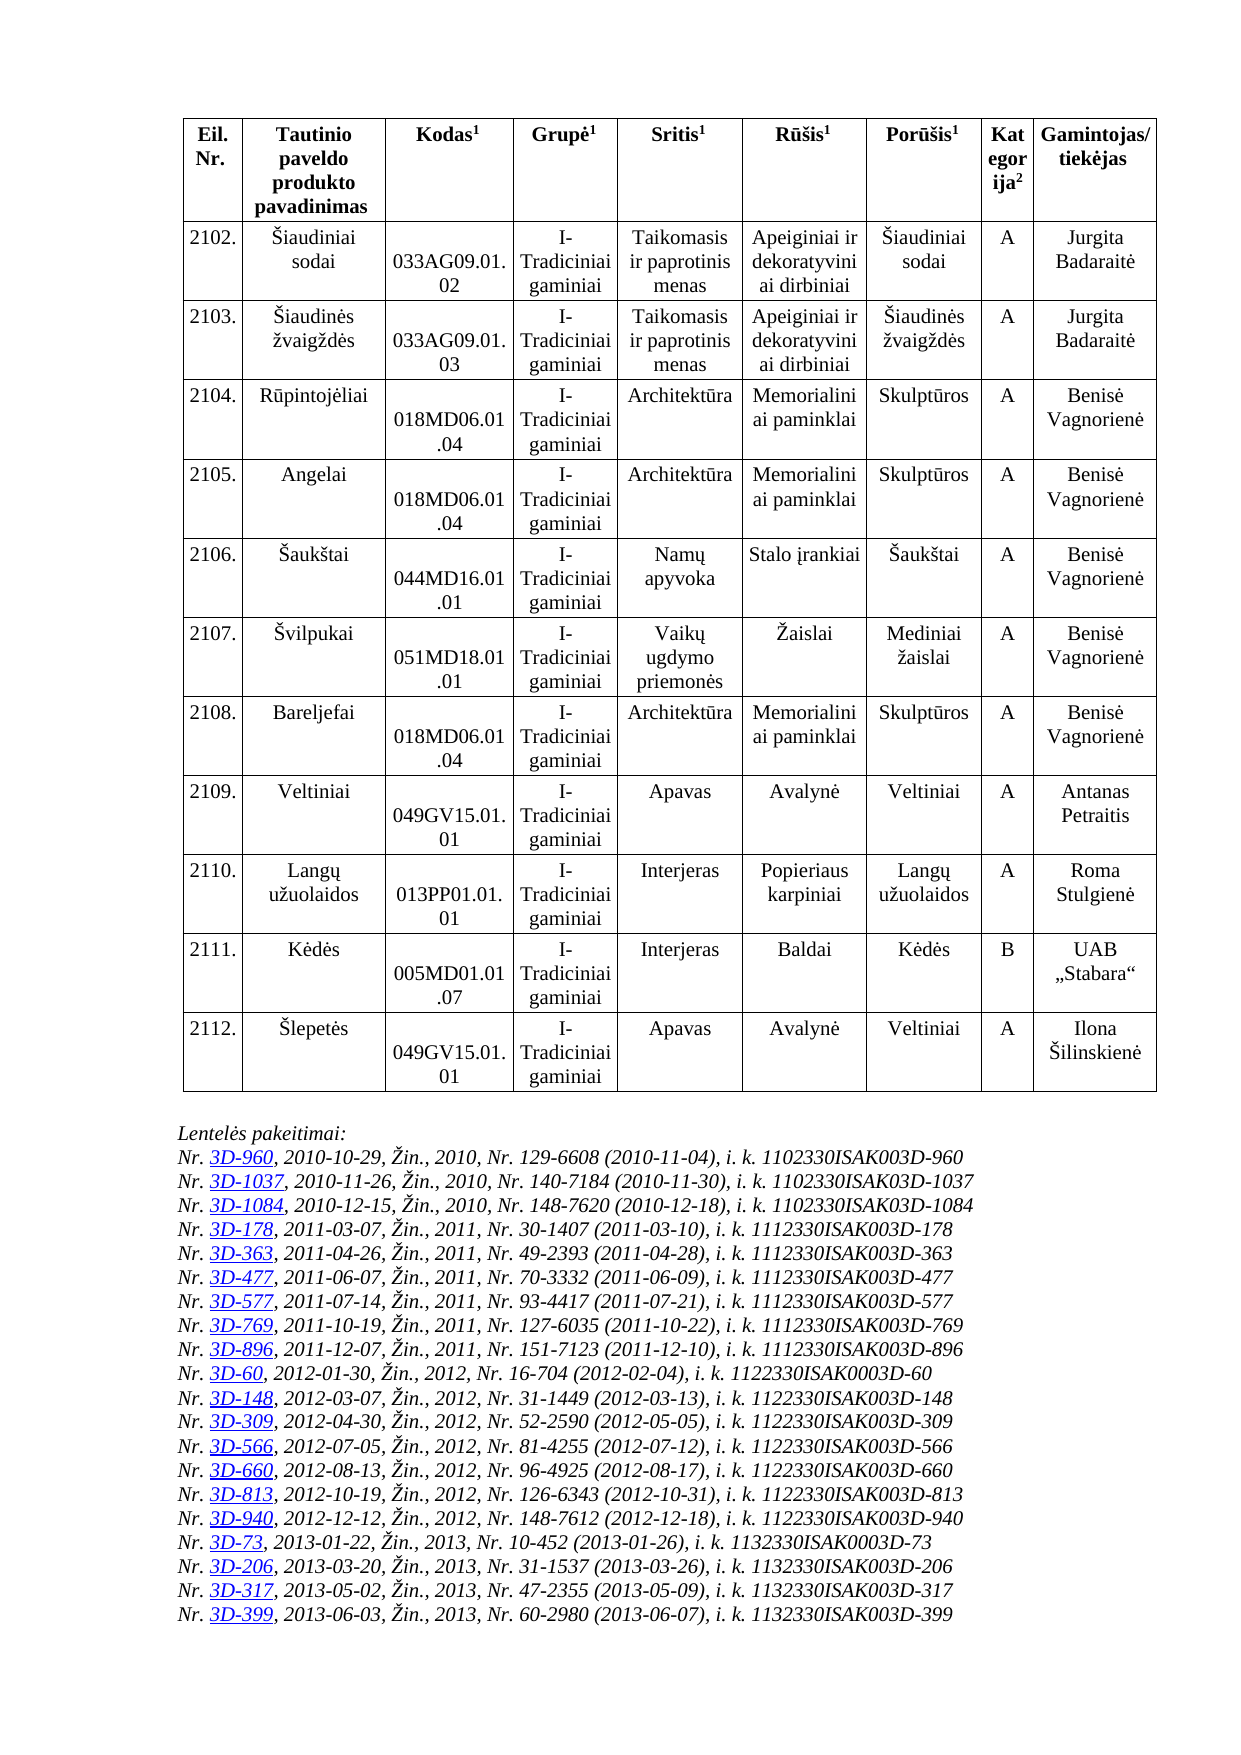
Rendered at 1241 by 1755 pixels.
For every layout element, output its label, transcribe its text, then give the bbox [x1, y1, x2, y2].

table_cell I-Tradiciniai gaminiai [514, 222, 617, 300]
table_cell Taikomasis ir paprotinis menas [618, 301, 742, 379]
table_cell 033AG09.01.02 [386, 222, 513, 300]
table_cell I-Tradiciniai gaminiai [514, 776, 617, 854]
table_cell Šlepetės [243, 1013, 385, 1091]
table_cell 2112. [184, 1013, 242, 1091]
table_cell I-Tradiciniai gaminiai [514, 618, 617, 696]
text Nr. 3D-1037, 2010-11-26, Žin., 2010, Nr. 140-7184 (2010-11-30), i. k. 1102330ISAK03D-1037 [177, 1169, 1122, 1193]
table_cell Interjeras [618, 934, 742, 1012]
table_cell Veltiniai [867, 776, 981, 854]
table_cell I-Tradiciniai gaminiai [514, 855, 617, 933]
table_cell Langų užuolaidos [243, 855, 385, 933]
text Nr. 3D-577, 2011-07-14, Žin., 2011, Nr. 93-4417 (2011-07-21), i. k. 1112330ISAK003D-577 [177, 1289, 1122, 1313]
table_cell 2111. [184, 934, 242, 1012]
table_header Porūšis1 [867, 119, 981, 221]
table_cell Kėdės [243, 934, 385, 1012]
text Nr. 3D-363, 2011-04-26, Žin., 2011, Nr. 49-2393 (2011-04-28), i. k. 1112330ISAK003D-363 [177, 1241, 1122, 1265]
text Lentelės pakeitimai: [177, 1121, 1122, 1145]
table_cell I-Tradiciniai gaminiai [514, 301, 617, 379]
table_header Grupė1 [514, 119, 617, 221]
table_cell 2105. [184, 460, 242, 537]
table_cell Memorialiniai paminklai [743, 380, 866, 458]
table_cell Kėdės [867, 934, 981, 1012]
table_cell 044MD16.01.01 [386, 539, 513, 617]
table_cell Architektūra [618, 380, 742, 458]
table_cell 2108. [184, 697, 242, 775]
text Nr. 3D-73, 2013-01-22, Žin., 2013, Nr. 10-452 (2013-01-26), i. k. 1132330ISAK0003D-73 [177, 1530, 1122, 1554]
table_cell Šaukštai [243, 539, 385, 617]
table_cell Jurgita Badaraitė [1034, 222, 1156, 300]
text Nr. 3D-399, 2013-06-03, Žin., 2013, Nr. 60-2980 (2013-06-07), i. k. 1132330ISAK003D-399 [177, 1602, 1122, 1626]
table_cell Interjeras [618, 855, 742, 933]
table_cell Skulptūros [867, 460, 981, 537]
table_cell A [982, 380, 1033, 458]
text Nr. 3D-477, 2011-06-07, Žin., 2011, Nr. 70-3332 (2011-06-09), i. k. 1112330ISAK003D-477 [177, 1265, 1122, 1289]
table_header Gamintojas/ tiekėjas [1034, 119, 1156, 221]
table_cell Apavas [618, 1013, 742, 1091]
table_header Rūšis1 [743, 119, 866, 221]
table_cell Vaikų ugdymo priemonės [618, 618, 742, 696]
table_cell A [982, 1013, 1033, 1091]
text Nr. 3D-206, 2013-03-20, Žin., 2013, Nr. 31-1537 (2013-03-26), i. k. 1132330ISAK003D-206 [177, 1554, 1122, 1578]
table_cell I-Tradiciniai gaminiai [514, 380, 617, 458]
table_cell Žaislai [743, 618, 866, 696]
table_cell Avalynė [743, 776, 866, 854]
table_cell Šiaudiniai sodai [867, 222, 981, 300]
table_cell Baldai [743, 934, 866, 1012]
table_cell I-Tradiciniai gaminiai [514, 1013, 617, 1091]
table_cell 2102. [184, 222, 242, 300]
table_cell Benisė Vagnorienė [1034, 380, 1156, 458]
table_cell Šiaudinės žvaigždės [867, 301, 981, 379]
table_cell Popieriaus karpiniai [743, 855, 866, 933]
table_cell Ilona Šilinskienė [1034, 1013, 1156, 1091]
text Nr. 3D-940, 2012-12-12, Žin., 2012, Nr. 148-7612 (2012-12-18), i. k. 1122330ISAK003D-940 [177, 1506, 1122, 1530]
table_cell Langų užuolaidos [867, 855, 981, 933]
table_cell Benisė Vagnorienė [1034, 460, 1156, 537]
table_header Kategorija2 [982, 119, 1033, 221]
table_cell A [982, 301, 1033, 379]
table_header Sritis1 [618, 119, 742, 221]
table_cell Mediniai žaislai [867, 618, 981, 696]
table_cell Memorialiniai paminklai [743, 697, 866, 775]
table_cell 2106. [184, 539, 242, 617]
table_cell Skulptūros [867, 380, 981, 458]
table_cell I-Tradiciniai gaminiai [514, 934, 617, 1012]
table_cell Antanas Petraitis [1034, 776, 1156, 854]
table_cell 049GV15.01.01 [386, 1013, 513, 1091]
table_cell Avalynė [743, 1013, 866, 1091]
table_header Tautinio paveldo produkto pavadinimas [243, 119, 385, 221]
table_cell Namų apyvoka [618, 539, 742, 617]
table_cell 2104. [184, 380, 242, 458]
table_cell A [982, 460, 1033, 537]
table_cell A [982, 222, 1033, 300]
text Nr. 3D-317, 2013-05-02, Žin., 2013, Nr. 47-2355 (2013-05-09), i. k. 1132330ISAK003D-317 [177, 1578, 1122, 1602]
table_cell 049GV15.01.01 [386, 776, 513, 854]
table_cell 033AG09.01.03 [386, 301, 513, 379]
table_cell I-Tradiciniai gaminiai [514, 697, 617, 775]
table_cell 018MD06.01.04 [386, 697, 513, 775]
table_cell Skulptūros [867, 697, 981, 775]
table_cell 013PP01.01.01 [386, 855, 513, 933]
table_cell A [982, 855, 1033, 933]
table_cell Architektūra [618, 460, 742, 537]
table_cell Benisė Vagnorienė [1034, 618, 1156, 696]
table_cell Stalo įrankiai [743, 539, 866, 617]
text Nr. 3D-960, 2010-10-29, Žin., 2010, Nr. 129-6608 (2010-11-04), i. k. 1102330ISAK003D-960 [177, 1145, 1122, 1169]
table_cell Veltiniai [867, 1013, 981, 1091]
table_header Eil. Nr. [184, 119, 242, 221]
table_cell 005MD01.01.07 [386, 934, 513, 1012]
table_header Kodas1 [386, 119, 513, 221]
table_cell 2107. [184, 618, 242, 696]
text Nr. 3D-60, 2012-01-30, Žin., 2012, Nr. 16-704 (2012-02-04), i. k. 1122330ISAK0003D-60 [177, 1361, 1122, 1385]
table_cell Apeiginiai ir dekoratyviniai dirbiniai [743, 222, 866, 300]
table_cell B [982, 934, 1033, 1012]
table_cell 2109. [184, 776, 242, 854]
table_cell Švilpukai [243, 618, 385, 696]
table_cell 2110. [184, 855, 242, 933]
table_cell Roma Stulgienė [1034, 855, 1156, 933]
table_cell A [982, 618, 1033, 696]
table_cell I-Tradiciniai gaminiai [514, 460, 617, 537]
table_cell UAB „Stabara“ [1034, 934, 1156, 1012]
table_cell Benisė Vagnorienė [1034, 539, 1156, 617]
text Nr. 3D-1084, 2010-12-15, Žin., 2010, Nr. 148-7620 (2010-12-18), i. k. 1102330ISAK03D-1084 [177, 1193, 1122, 1217]
table_cell Šaukštai [867, 539, 981, 617]
text Nr. 3D-148, 2012-03-07, Žin., 2012, Nr. 31-1449 (2012-03-13), i. k. 1122330ISAK003D-148 [177, 1385, 1122, 1409]
text Nr. 3D-813, 2012-10-19, Žin., 2012, Nr. 126-6343 (2012-10-31), i. k. 1122330ISAK003D-813 [177, 1482, 1122, 1506]
table_cell I-Tradiciniai gaminiai [514, 539, 617, 617]
text Nr. 3D-660, 2012-08-13, Žin., 2012, Nr. 96-4925 (2012-08-17), i. k. 1122330ISAK003D-660 [177, 1458, 1122, 1482]
table_cell Bareljefai [243, 697, 385, 775]
table_cell 051MD18.01.01 [386, 618, 513, 696]
text Nr. 3D-566, 2012-07-05, Žin., 2012, Nr. 81-4255 (2012-07-12), i. k. 1122330ISAK003D-566 [177, 1433, 1122, 1458]
table_cell Apeiginiai ir dekoratyviniai dirbiniai [743, 301, 866, 379]
table_cell Apavas [618, 776, 742, 854]
table_cell 018MD06.01.04 [386, 380, 513, 458]
table_cell Šiaudinės žvaigždės [243, 301, 385, 379]
table_cell A [982, 697, 1033, 775]
table_cell 018MD06.01.04 [386, 460, 513, 537]
table_cell Šiaudiniai sodai [243, 222, 385, 300]
table_cell Memorialiniai paminklai [743, 460, 866, 537]
table_cell Architektūra [618, 697, 742, 775]
table_cell A [982, 539, 1033, 617]
table_cell Taikomasis ir paprotinis menas [618, 222, 742, 300]
table_cell Jurgita Badaraitė [1034, 301, 1156, 379]
table_cell Veltiniai [243, 776, 385, 854]
text Nr. 3D-178, 2011-03-07, Žin., 2011, Nr. 30-1407 (2011-03-10), i. k. 1112330ISAK003D-178 [177, 1217, 1122, 1241]
table_cell A [982, 776, 1033, 854]
text Nr. 3D-769, 2011-10-19, Žin., 2011, Nr. 127-6035 (2011-10-22), i. k. 1112330ISAK003D-769 [177, 1313, 1122, 1337]
table_cell Benisė Vagnorienė [1034, 697, 1156, 775]
text Nr. 3D-896, 2011-12-07, Žin., 2011, Nr. 151-7123 (2011-12-10), i. k. 1112330ISAK003D-896 [177, 1337, 1122, 1361]
table_cell 2103. [184, 301, 242, 379]
table_cell Angelai [243, 460, 385, 537]
text Nr. 3D-309, 2012-04-30, Žin., 2012, Nr. 52-2590 (2012-05-05), i. k. 1122330ISAK003D-309 [177, 1409, 1122, 1433]
table_cell Rūpintojėliai [243, 380, 385, 458]
